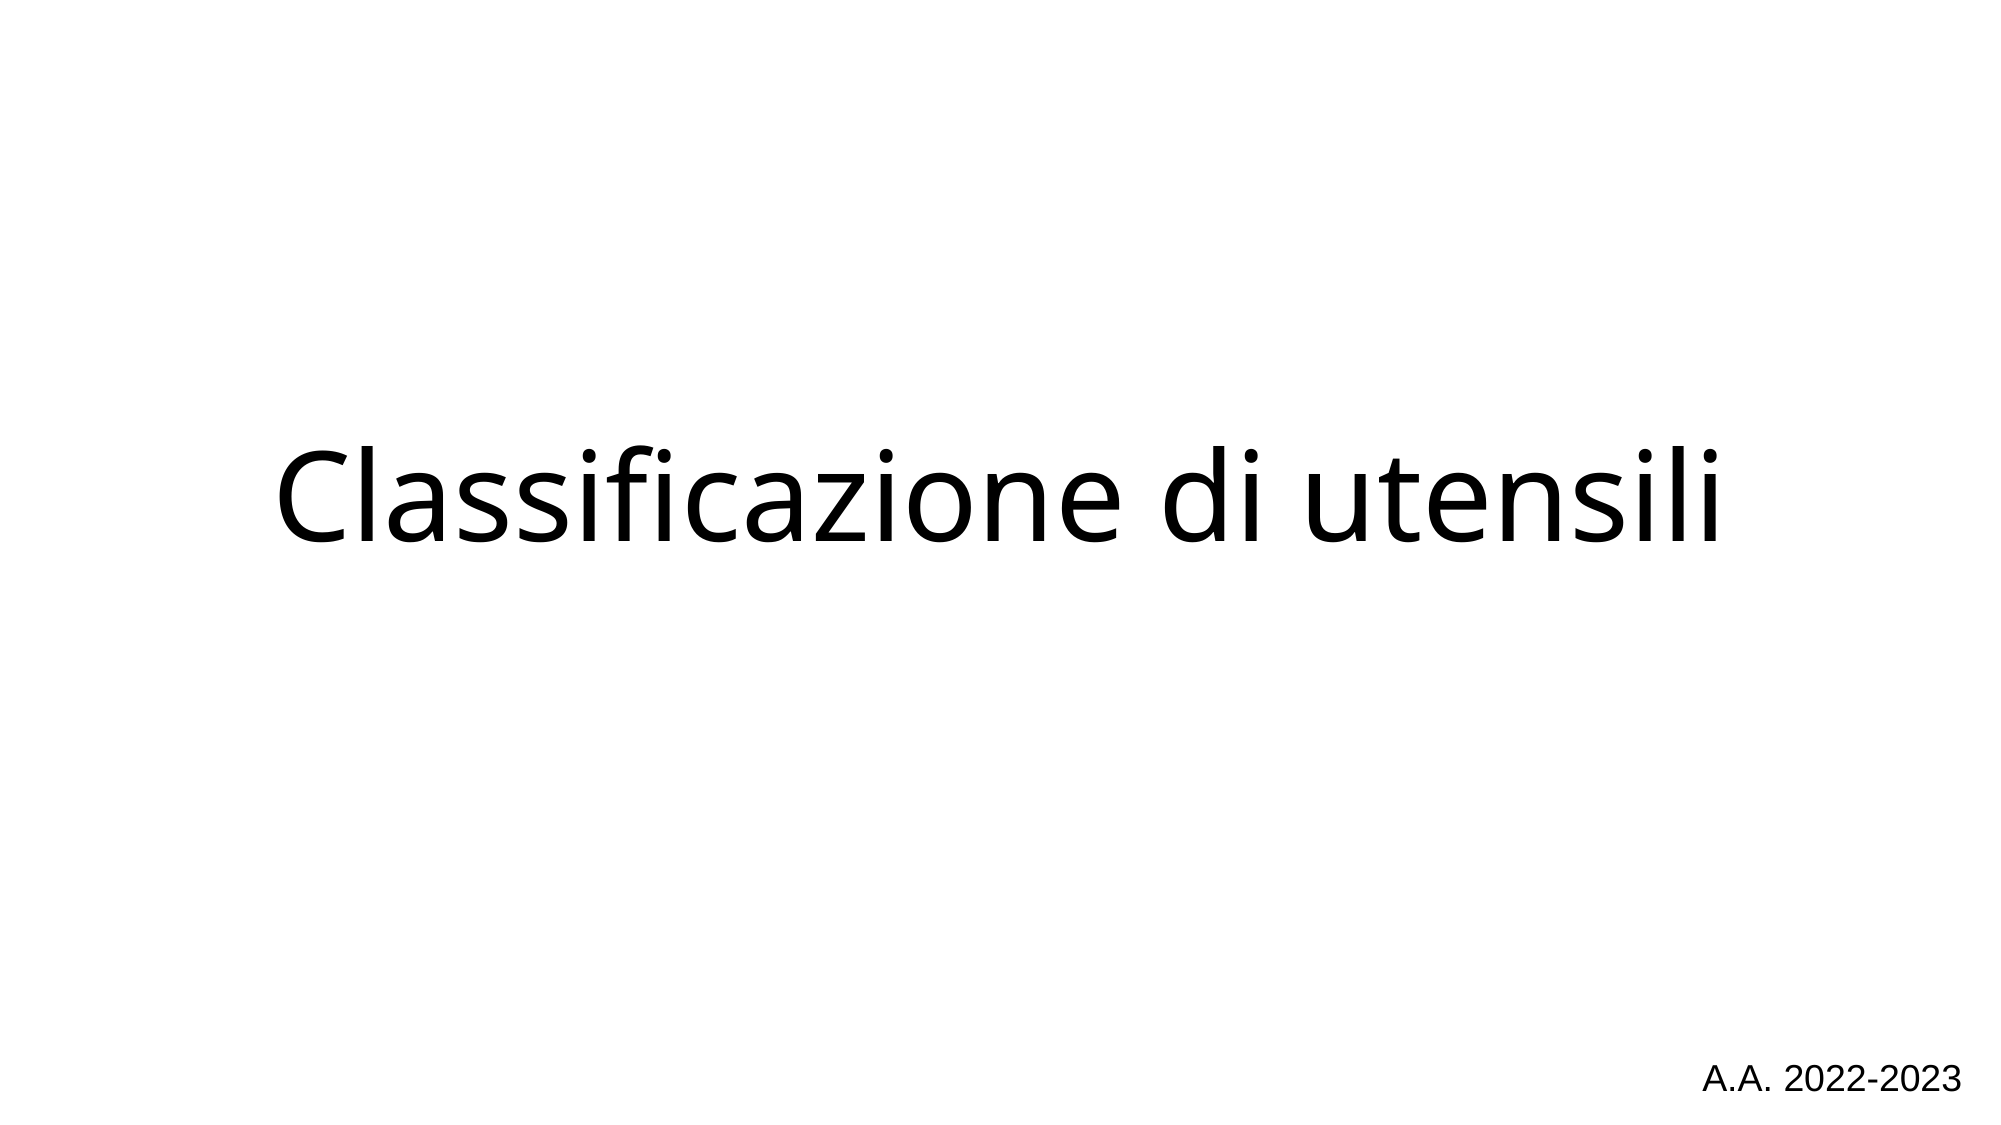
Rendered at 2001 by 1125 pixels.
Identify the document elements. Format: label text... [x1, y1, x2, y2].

title Classificazione di utensili [249, 184, 1750, 576]
text_box A.A. 2022-2023 [1687, 1050, 2000, 1125]
